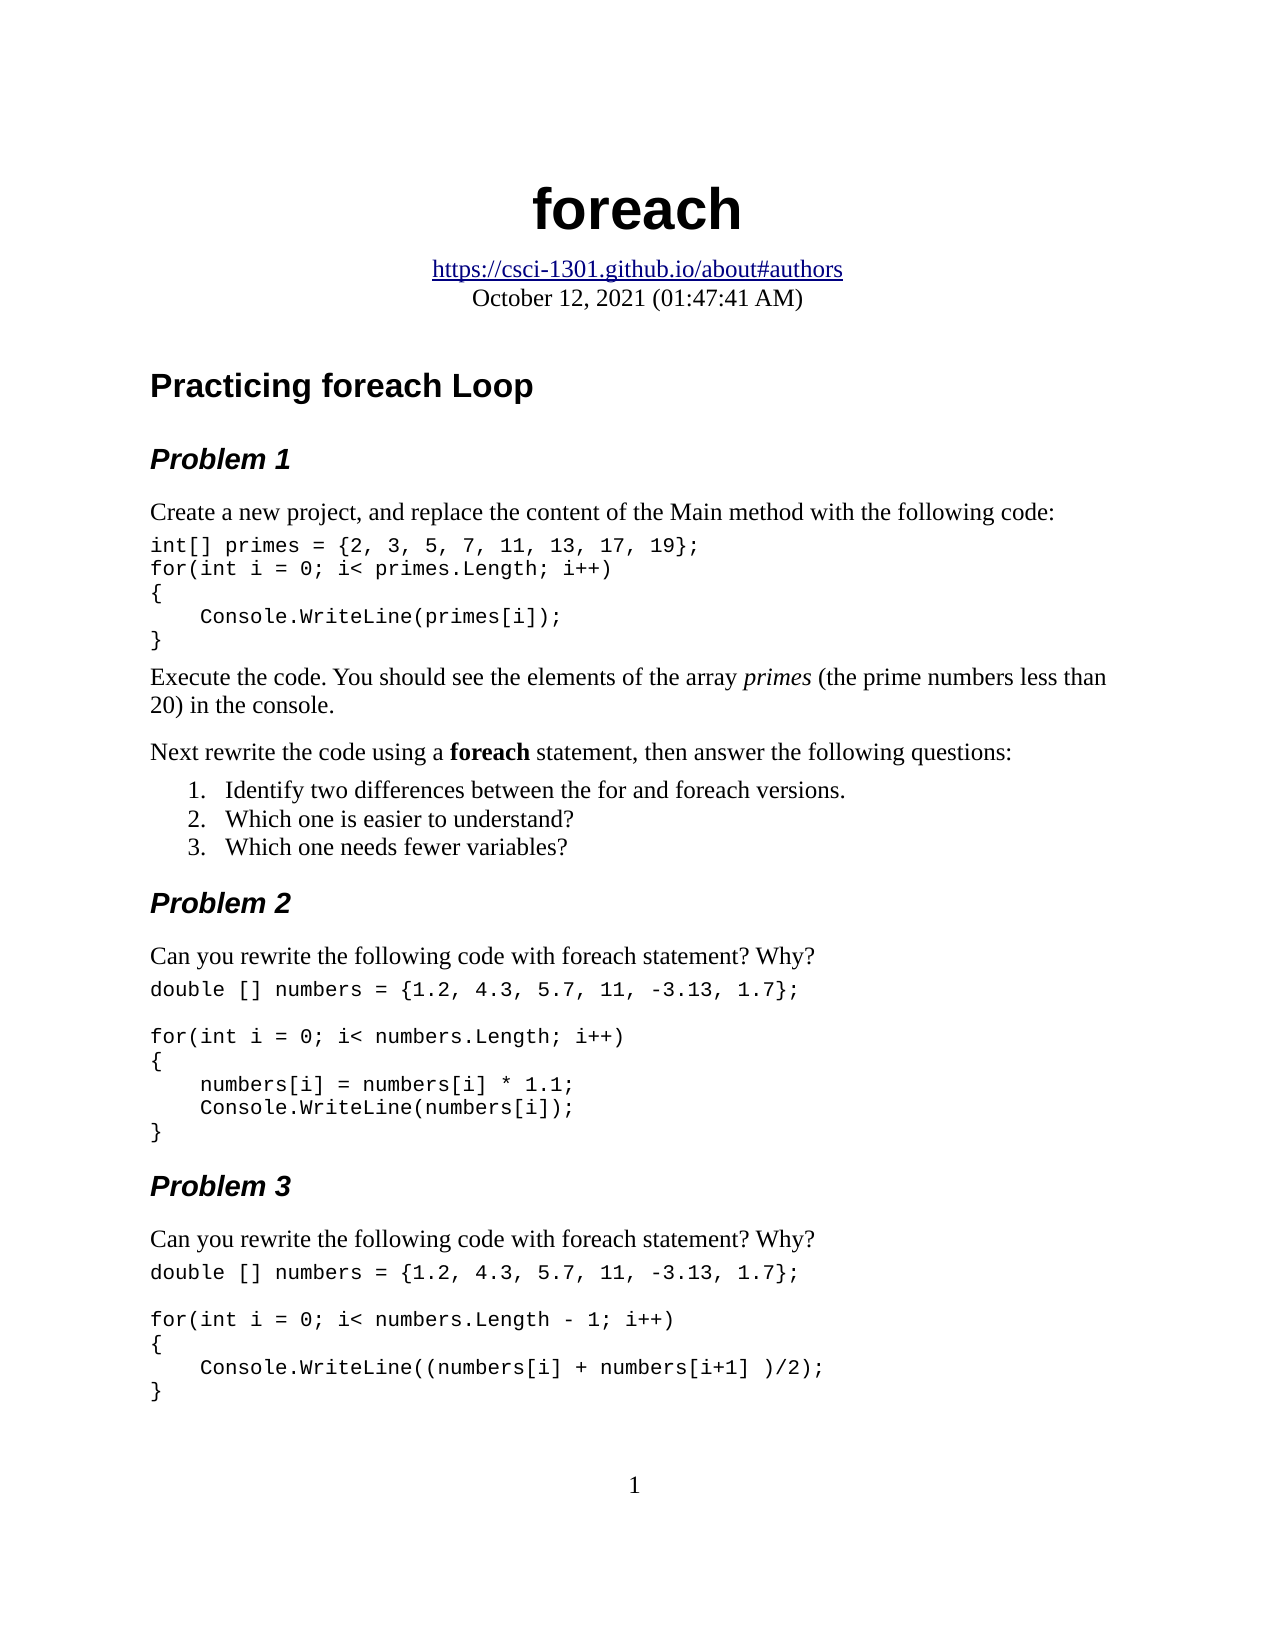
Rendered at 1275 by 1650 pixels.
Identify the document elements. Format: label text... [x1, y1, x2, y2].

text Can you rewrite the following code with foreach statement? Why? [150, 941, 1125, 970]
text Can you rewrite the following code with foreach statement? Why? [150, 1224, 1125, 1253]
subtitle Problem 3 [150, 1169, 1125, 1203]
list Which one is easier to understand? [187, 804, 1125, 832]
text Console.WriteLine(numbers[i]); [150, 1097, 1125, 1121]
subtitle Problem 2 [150, 886, 1125, 920]
subtitle Practicing foreach Loop [150, 366, 1125, 404]
title foreach [150, 175, 1125, 242]
text numbers[i] = numbers[i] * 1.1; [150, 1073, 1125, 1097]
text October 12, 2021 (01:47:41 AM) [150, 283, 1125, 312]
text { [150, 582, 1125, 606]
list Identify two differences between the for and foreach versions. [187, 775, 1125, 804]
text for(int i = 0; i< primes.Length; i++) [150, 558, 1125, 582]
text Next rewrite the code using a foreach statement, then answer the following questions: [150, 737, 1125, 766]
text } [150, 1380, 1125, 1404]
text Console.WriteLine(primes[i]); [150, 606, 1125, 629]
text for(int i = 0; i< numbers.Length - 1; i++) [150, 1309, 1125, 1333]
text { [150, 1050, 1125, 1073]
text double [] numbers = {1.2, 4.3, 5.7, 11, -3.13, 1.7}; [150, 1262, 1125, 1286]
list Which one needs fewer variables? [187, 832, 1125, 861]
text } [150, 629, 1125, 653]
text double [] numbers = {1.2, 4.3, 5.7, 11, -3.13, 1.7}; [150, 979, 1125, 1003]
text } [150, 1121, 1125, 1144]
text Execute the code. You should see the elements of the array primes (the prime numbers less than 20) in the console. [150, 662, 1125, 719]
text Create a new project, and replace the content of the Main method with the following code: [150, 497, 1125, 526]
subtitle Problem 1 [150, 442, 1125, 476]
text for(int i = 0; i< numbers.Length; i++) [150, 1026, 1125, 1050]
text Console.WriteLine((numbers[i] + numbers[i+1] )/2); [150, 1357, 1125, 1380]
text { [150, 1333, 1125, 1357]
text int[] primes = {2, 3, 5, 7, 11, 13, 17, 19}; [150, 535, 1125, 558]
text https://csci-1301.github.io/about#authors [150, 254, 1125, 283]
